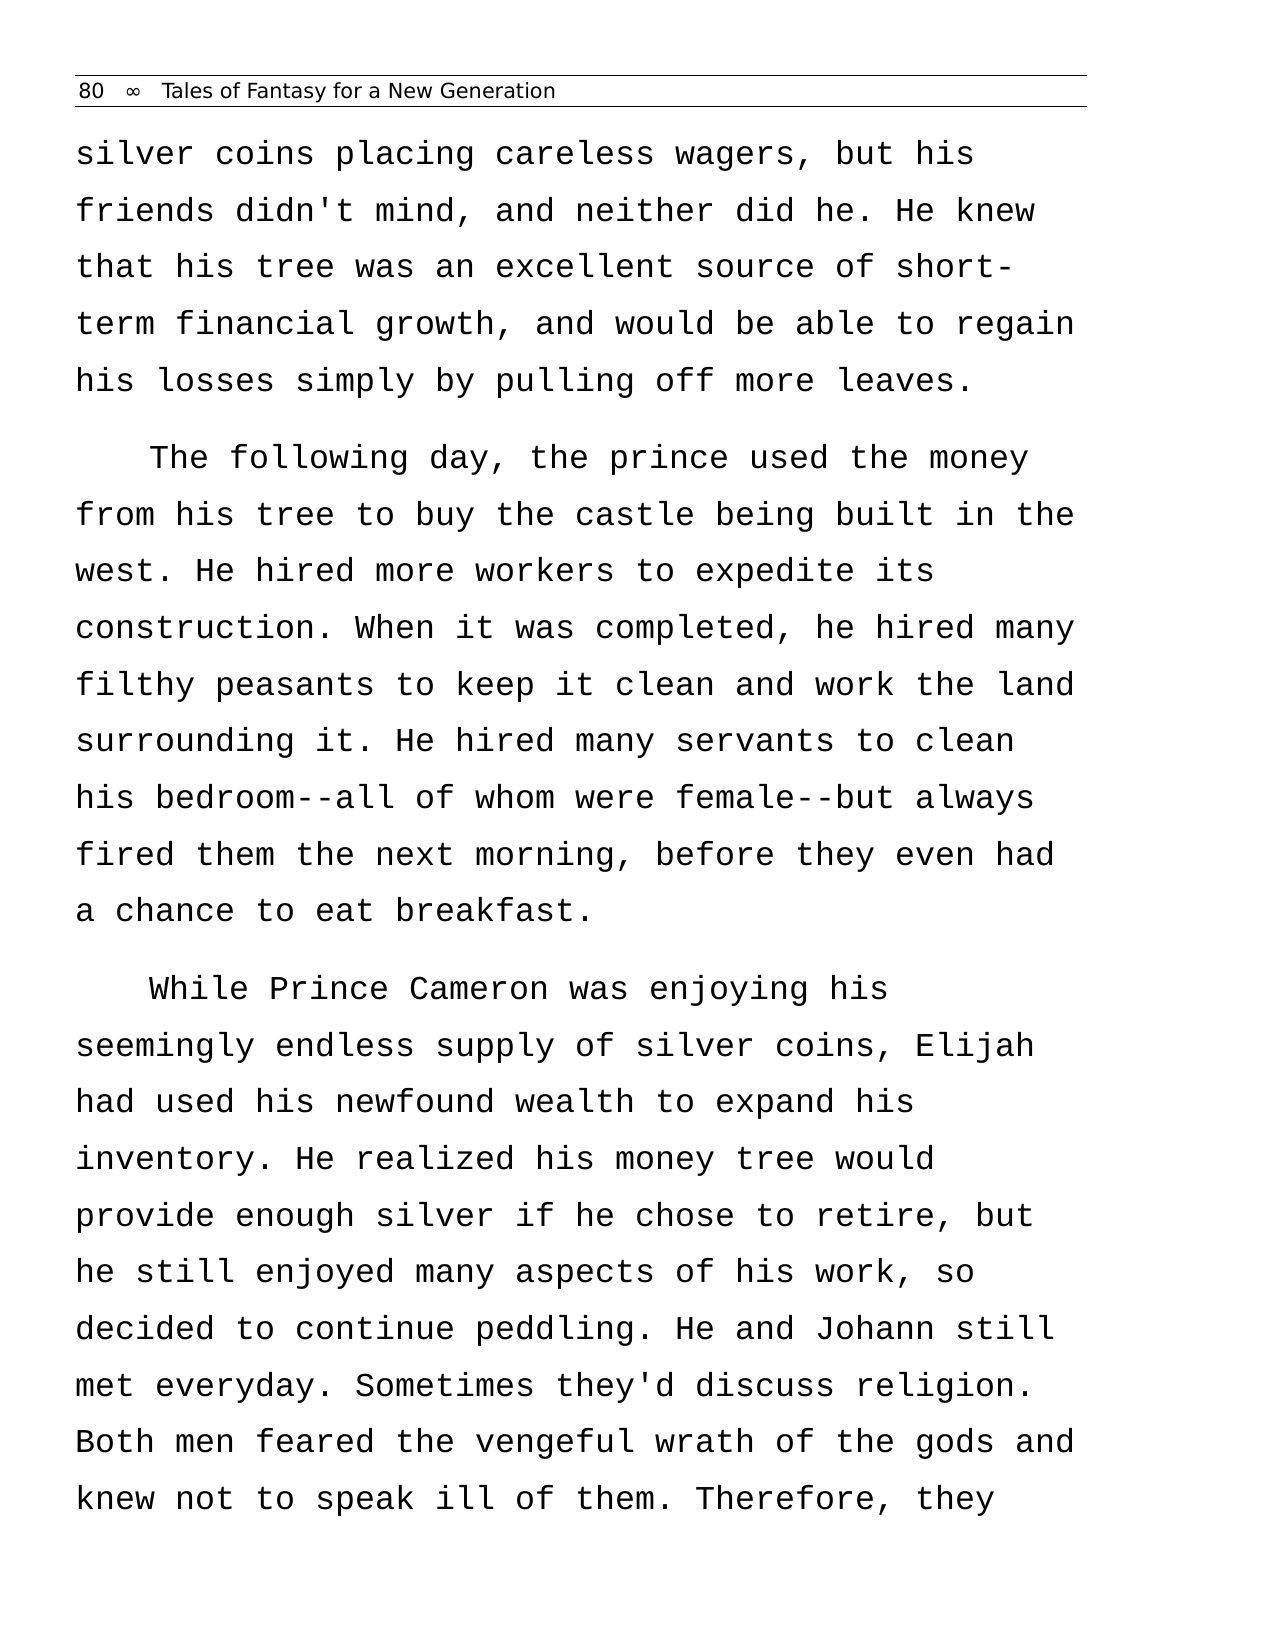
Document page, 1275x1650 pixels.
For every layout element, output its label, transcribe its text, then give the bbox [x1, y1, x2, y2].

text silver coins placing careless wagers, but his friends didn't mind, and neither did he. He knew that his tree was an excellent source of short-term financial growth, and would be able to regain his losses simply by pulling off more leaves. [75, 137, 1087, 401]
text While Prince Cameron was enjoying his seemingly endless supply of silver coins, Elijah had used his newfound wealth to expand his inventory. He realized his money tree would provide enough silver if he chose to retire, but he still enjoyed many aspects of his work, so decided to continue peddling. He and Johann still met everyday. Sometimes they'd discuss religion. Both men feared the vengeful wrath of the gods and knew not to speak ill of them. Therefore, they [75, 972, 1087, 1519]
text The following day, the prince used the money from his tree to buy the castle being built in the west. He hired more workers to expedite its construction. When it was completed, he hired many filthy peasants to keep it clean and work the land surrounding it. He hired many servants to clean his bedroom--all of whom were female--but always fired them the next morning, before they even had a chance to eat breakfast. [75, 441, 1087, 932]
